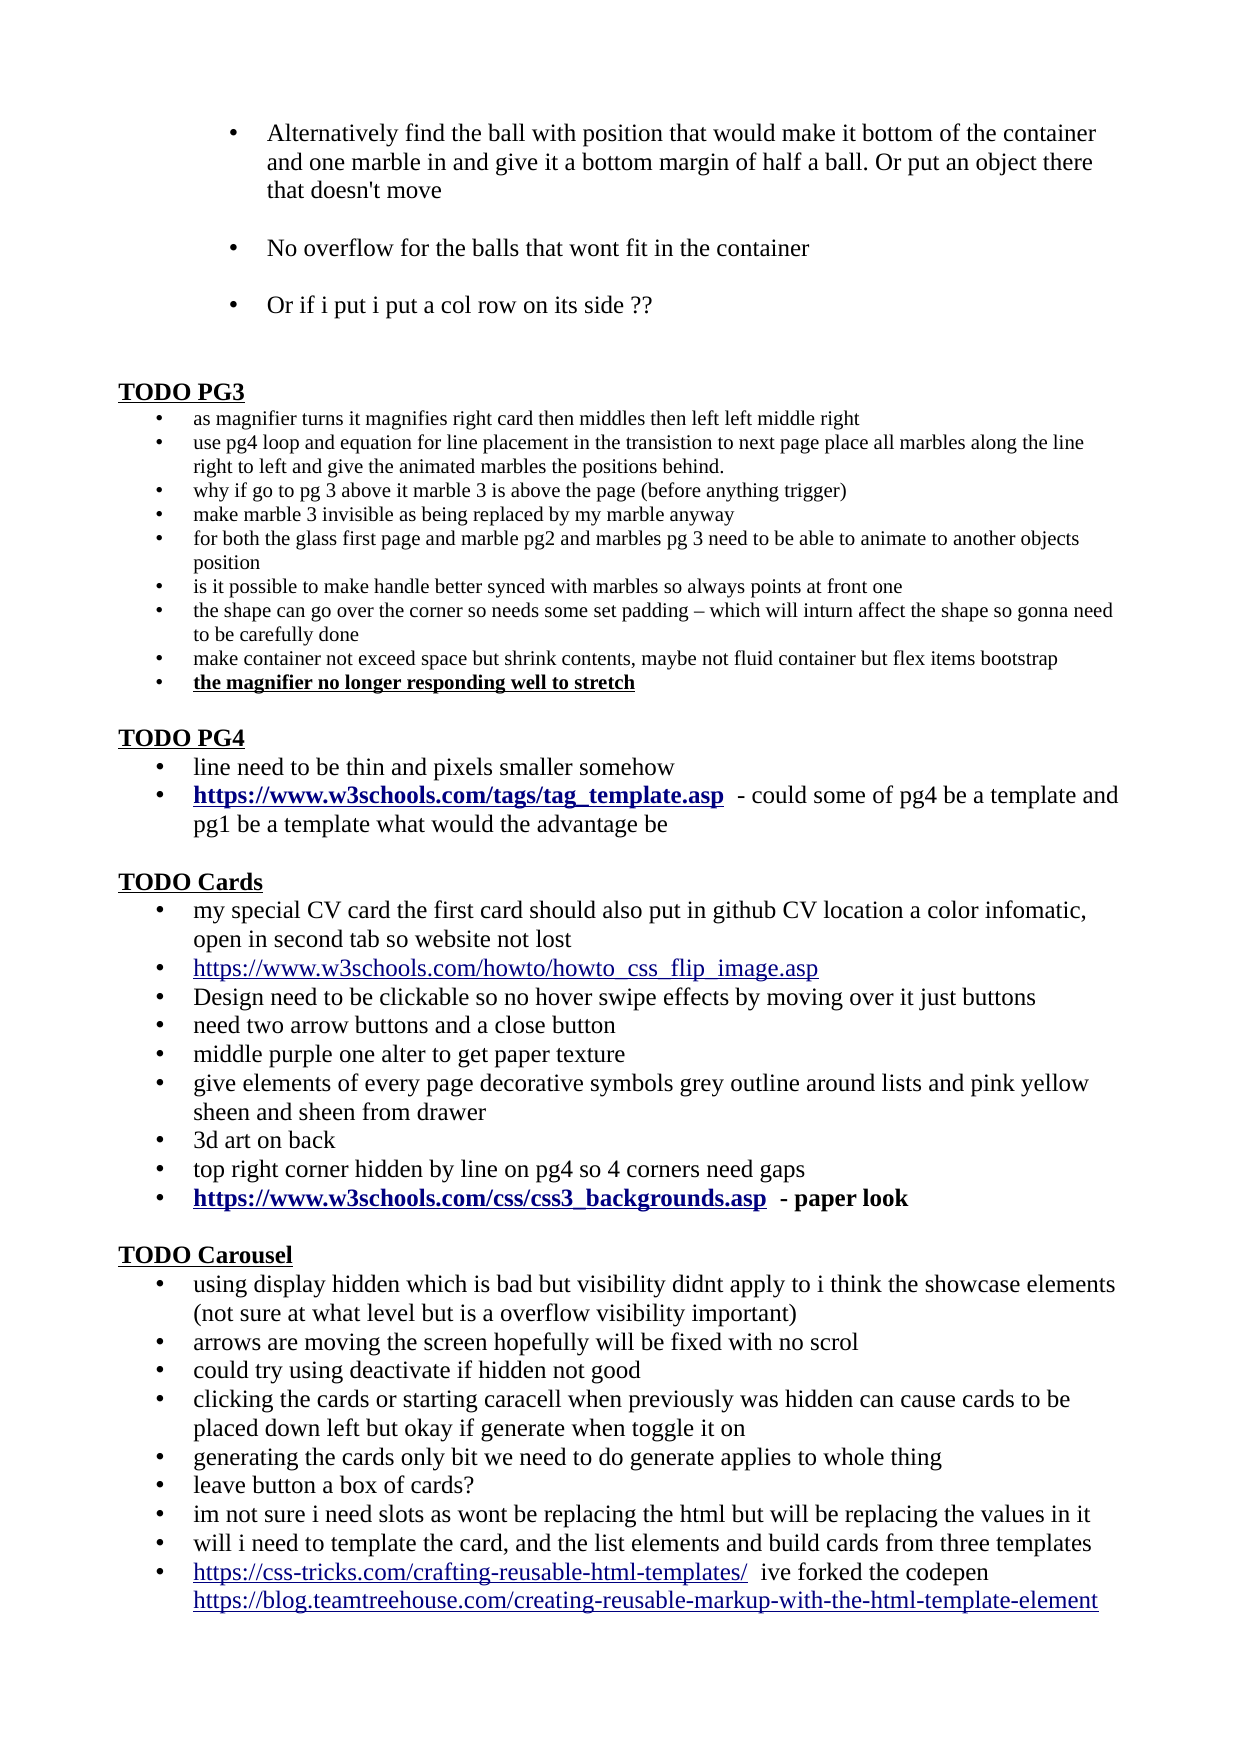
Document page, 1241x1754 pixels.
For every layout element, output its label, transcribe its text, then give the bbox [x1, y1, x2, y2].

list my special CV card the first card should also put in github CV location a color infomatic, open in second tab so website not lost [156, 896, 1122, 953]
list use pg4 loop and equation for line placement in the transistion to next page place all marbles along the line right to left and give the animated marbles the positions behind. [156, 430, 1122, 478]
list clicking the cards or starting caracell when previously was hidden can cause cards to be placed down left but okay if generate when toggle it on [156, 1384, 1122, 1442]
list need two arrow buttons and a close button [156, 1011, 1122, 1039]
list as magnifier turns it magnifies right card then middles then left left middle right [156, 406, 1122, 430]
list 3d art on back [156, 1126, 1122, 1154]
list middle purple one alter to get paper texture [156, 1039, 1122, 1068]
list line need to be thin and pixels smaller somehow [156, 752, 1122, 781]
list https://www.w3schools.com/howto/howto_css_flip_image.asp [156, 953, 1122, 982]
list why if go to pg 3 above it marble 3 is above the page (before anything trigger) [156, 478, 1122, 502]
list make container not exceed space but shrink contents, maybe not fluid container but flex items bootstrap [156, 646, 1122, 670]
list https://www.w3schools.com/css/css3_backgrounds.asp - paper look [156, 1183, 1122, 1212]
list make marble 3 invisible as being replaced by my marble anyway [156, 502, 1122, 526]
text TODO Cards [118, 867, 1122, 896]
text TODO Carousel [118, 1241, 1122, 1269]
list for both the glass first page and marble pg2 and marbles pg 3 need to be able to animate to another objects position [156, 526, 1122, 574]
list using display hidden which is bad but visibility didnt apply to i think the showcase elements (not sure at what level but is a overflow visibility important) [156, 1269, 1122, 1327]
list generating the cards only bit we need to do generate applies to whole thing [156, 1442, 1122, 1471]
list im not sure i need slots as wont be replacing the html but will be replacing the values in it [156, 1499, 1122, 1528]
list top right corner hidden by line on pg4 so 4 corners need gaps [156, 1154, 1122, 1183]
list will i need to template the card, and the list elements and build cards from three templates [156, 1528, 1122, 1557]
list the magnifier no longer responding well to stretch [156, 670, 1122, 694]
list https://www.w3schools.com/tags/tag_template.asp - could some of pg4 be a template and pg1 be a template what would the advantage be [156, 781, 1122, 838]
text TODO PG4 [118, 723, 1122, 752]
list the shape can go over the corner so needs some set padding – which will inturn affect the shape so gonna need to be carefully done [156, 598, 1122, 646]
list is it possible to make handle better synced with marbles so always points at front one [156, 574, 1122, 598]
list Or if i put i put a col row on its side ?? [229, 291, 1122, 319]
list Design need to be clickable so no hover swipe effects by moving over it just buttons [156, 982, 1122, 1011]
list arrows are moving the screen hopefully will be fixed with no scrol [156, 1327, 1122, 1356]
text TODO PG3 [118, 377, 1122, 406]
list give elements of every page decorative symbols grey outline around lists and pink yellow sheen and sheen from drawer [156, 1068, 1122, 1126]
list leave button a box of cards? [156, 1471, 1122, 1499]
list No overflow for the balls that wont fit in the container [229, 233, 1122, 262]
list https://css-tricks.com/crafting-reusable-html-templates/ ive forked the codepen https://blog.teamtreehouse.com/creating-reusable-markup-with-the-html-template-element [156, 1557, 1122, 1614]
list Alternatively find the ball with position that would make it bottom of the container and one marble in and give it a bottom margin of half a ball. Or put an object there that doesn't move [229, 118, 1122, 204]
list could try using deactivate if hidden not good [156, 1356, 1122, 1384]
